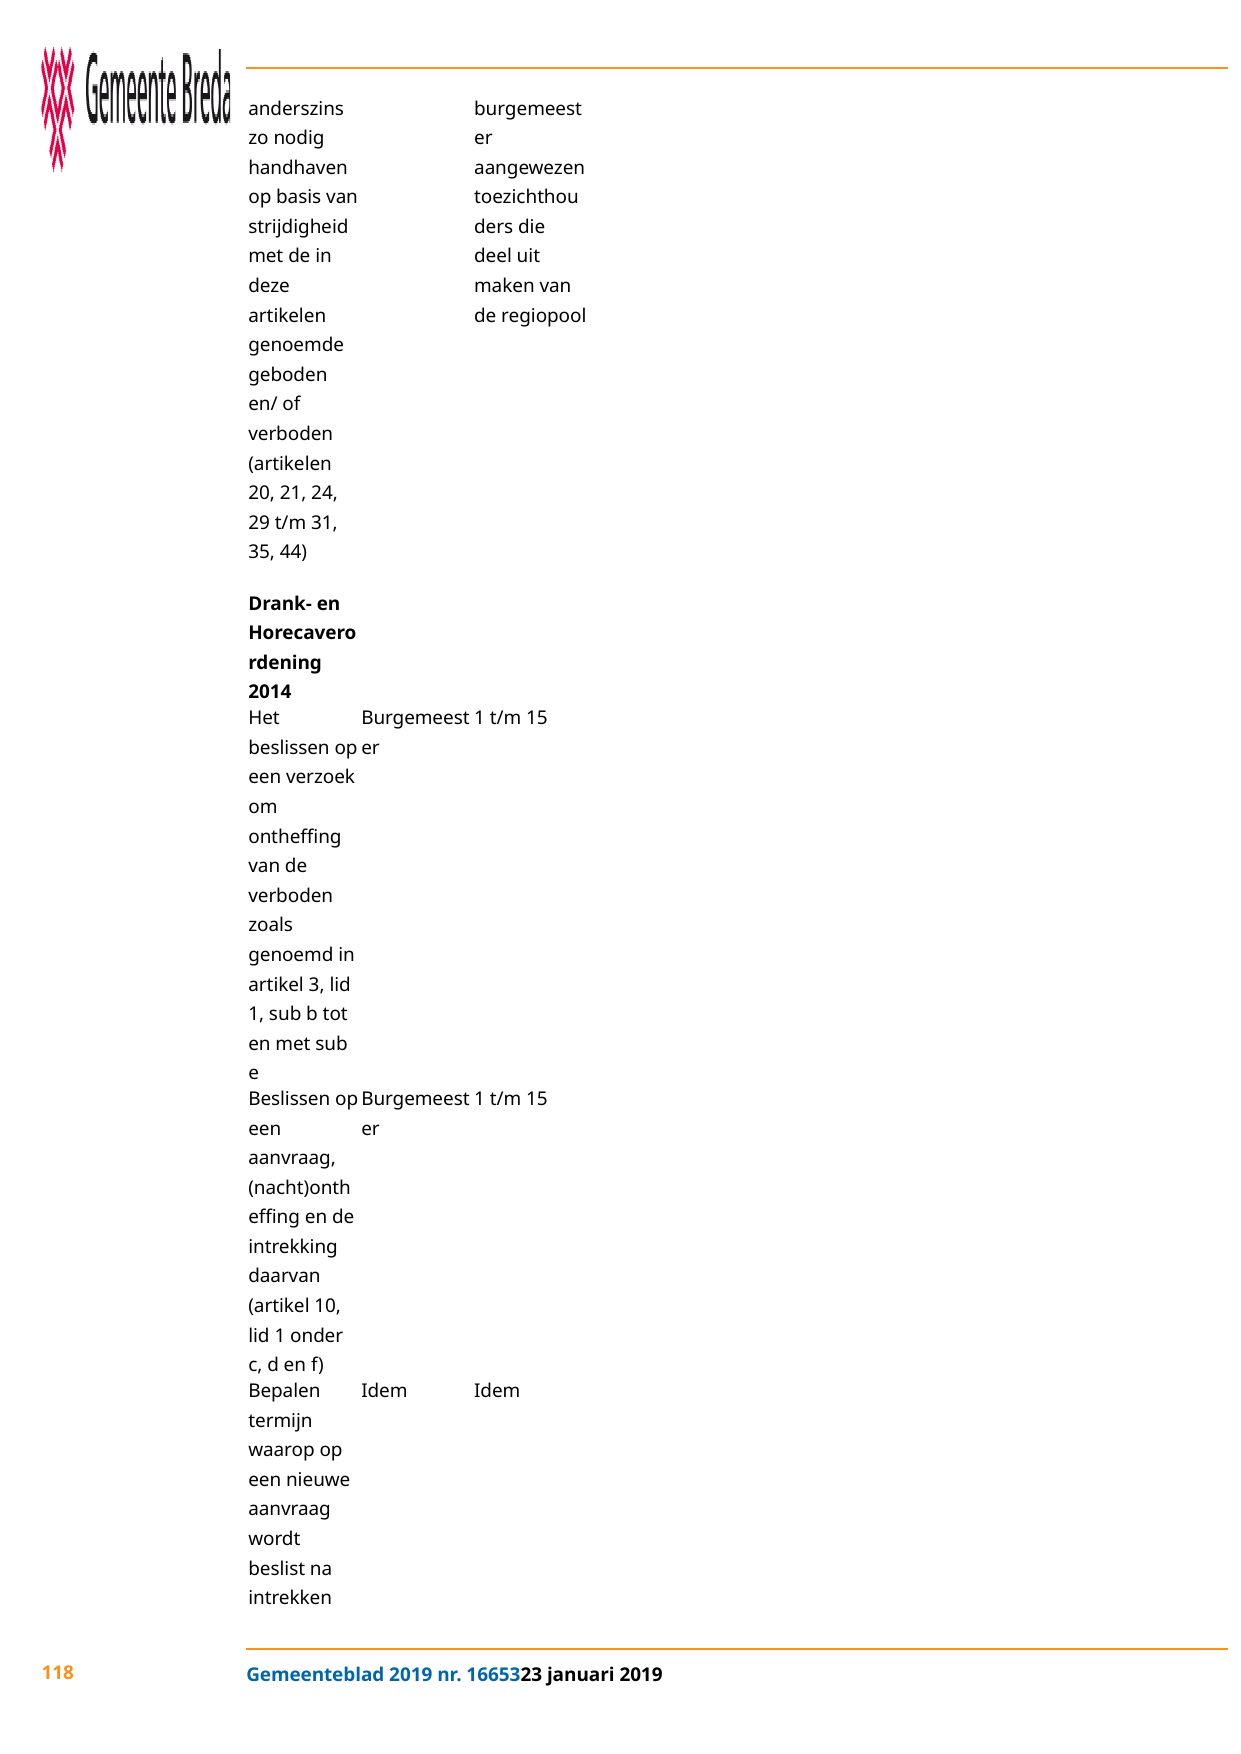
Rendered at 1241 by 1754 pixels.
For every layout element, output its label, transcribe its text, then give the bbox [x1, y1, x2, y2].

table_cell [587, 95, 700, 564]
table_cell [361, 95, 474, 564]
table_cell [361, 564, 474, 590]
table_cell [474, 564, 587, 590]
table_cell Drank- en Horecaverordening 2014 [248, 590, 361, 704]
table_cell Bepalen termijn waarop op een nieuwe aanvraag wordt beslist na intrekken [248, 1377, 361, 1610]
table_cell 1 t/m 15 [474, 1085, 587, 1377]
table_cell [587, 1377, 700, 1610]
table_cell [587, 705, 700, 1085]
table_cell Het beslissen op een verzoek om ontheffing van de verboden zoals genoemd in artikel 3, lid 1, sub b tot en met sub e [248, 705, 361, 1085]
table_cell [361, 590, 474, 704]
table_cell burgemeester aangewezen toezichthouders die deel uit maken van de regiopool [474, 95, 587, 564]
table_cell [474, 590, 587, 704]
table_cell Idem [474, 1377, 587, 1610]
table_cell Beslissen op een aanvraag, (nacht)ontheffing en de intrekking daarvan (artikel 10, lid 1 onder c, d en f) [248, 1085, 361, 1377]
table_cell [587, 590, 700, 704]
table_cell anderszins zo nodig handhaven op basis van strijdigheid met de in deze artikelen genoemde geboden en/ of verboden (artikelen 20, 21, 24, 29 t/m 31, 35, 44) [248, 95, 361, 564]
table_cell [587, 1085, 700, 1377]
table_cell [248, 564, 361, 590]
table_cell Idem [361, 1377, 474, 1610]
table_cell Burgemeester [361, 1085, 474, 1377]
picture [41, 47, 231, 172]
table_cell Burgemeester [361, 705, 474, 1085]
table_cell [587, 564, 700, 590]
table_cell 1 t/m 15 [474, 705, 587, 1085]
